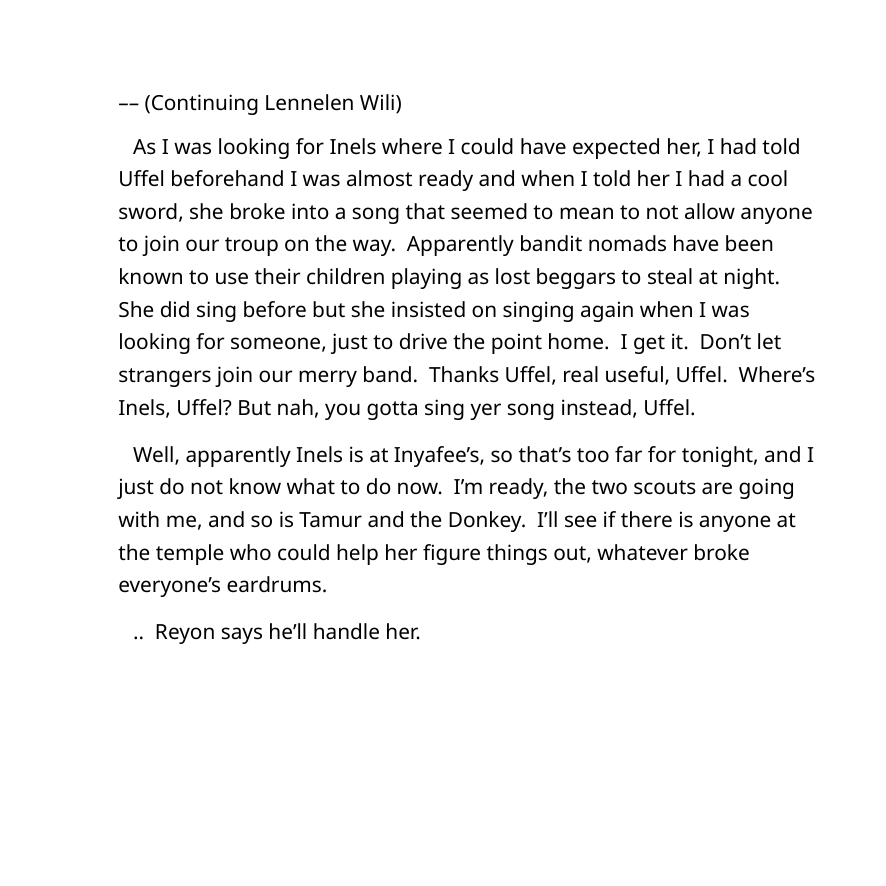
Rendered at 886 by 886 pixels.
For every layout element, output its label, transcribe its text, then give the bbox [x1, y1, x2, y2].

text As I was looking for Inels where I could have expected her, I had told Uffel beforehand I was almost ready and when I told her I had a cool sword, she broke into a song that seemed to mean to not allow anyone to join our troup on the way. Apparently bandit nomads have been known to use their children playing as lost beggars to steal at night. She did sing before but she insisted on singing again when I was looking for someone, just to drive the point home. I get it. Don’t let strangers join our merry band. Thanks Uffel, real useful, Uffel. Where’s Inels, Uffel? But nah, you gotta sing yer song instead, Uffel. [118, 132, 827, 421]
text Well, apparently Inels is at Inyafee’s, so that’s too far for tonight, and I just do not know what to do now. I’m ready, the two scouts are going with me, and so is Tamur and the Donkey. I’ll see if there is anyone at the temple who could help her figure things out, whatever broke everyone’s eardrums. [118, 440, 827, 599]
text .. Reyon says he’ll handle her. [118, 617, 827, 646]
subtitle –– (Continuing Lennelen Wili) [118, 88, 827, 117]
